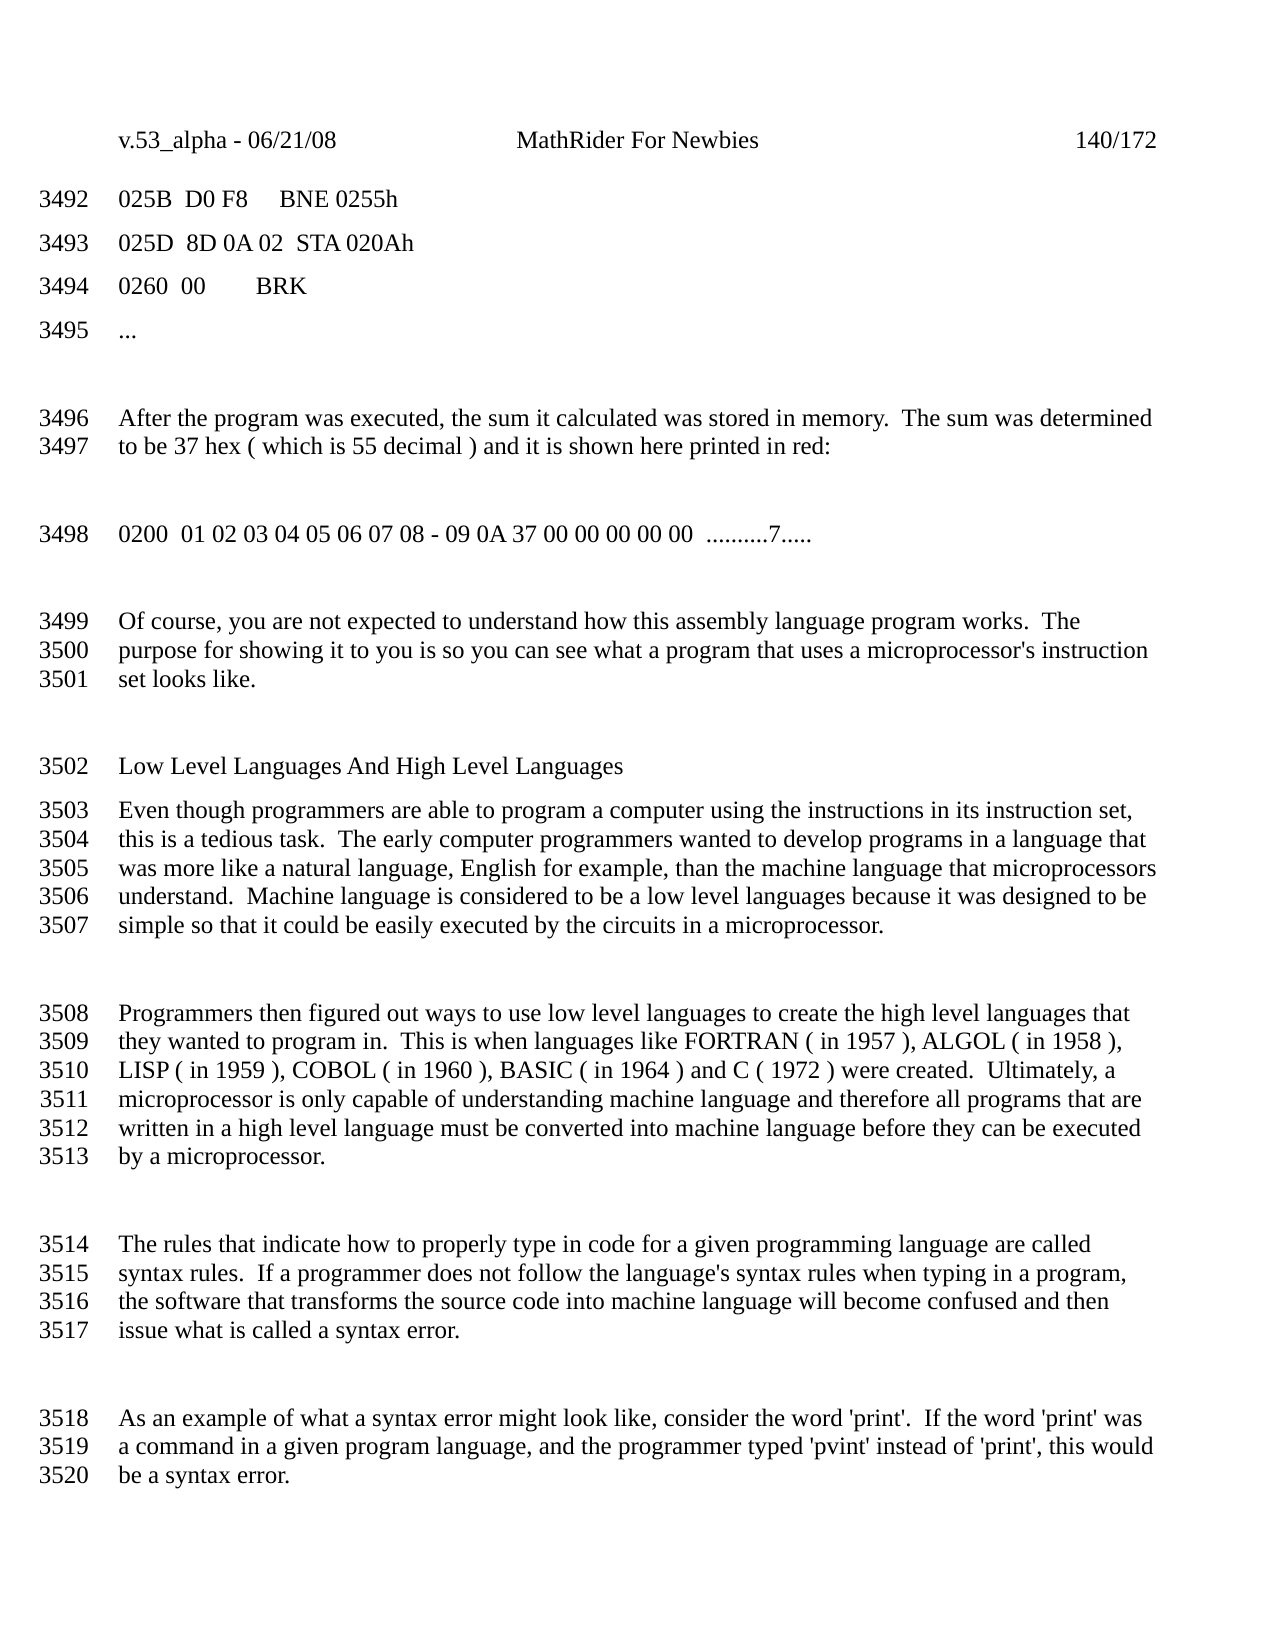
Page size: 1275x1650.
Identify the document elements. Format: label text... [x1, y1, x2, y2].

text ... [118, 315, 1157, 344]
text 025B D0 F8 BNE 0255h [118, 184, 1157, 213]
text After the program was executed, the sum it calculated was stored in memory. The sum was determined to be 37 hex ( which is 55 decimal ) and it is shown here printed in red: [118, 403, 1157, 460]
text Even though programmers are able to program a computer using the instructions in its instruction set, this is a tedious task. The early computer programmers wanted to develop programs in a language that was more like a natural language, English for example, than the machine language that microprocessors understand. Machine language is considered to be a low level languages because it was designed to be simple so that it could be easily executed by the circuits in a microprocessor. [118, 795, 1157, 939]
text As an example of what a syntax error might look like, consider the word 'print'. If the word 'print' was a command in a given program language, and the programmer typed 'pvint' instead of 'print', this would be a syntax error. [118, 1403, 1157, 1489]
text The rules that indicate how to properly type in code for a given programming language are called syntax rules. If a programmer does not follow the language's syntax rules when typing in a program, the software that transforms the source code into machine language will become confused and then issue what is called a syntax error. [118, 1229, 1157, 1344]
text 0260 00 BRK [118, 271, 1157, 300]
text Programmers then figured out ways to use low level languages to create the high level languages that they wanted to program in. This is when languages like FORTRAN ( in 1957 ), ALGOL ( in 1958 ), LISP ( in 1959 ), COBOL ( in 1960 ), BASIC ( in 1964 ) and C ( 1972 ) were created. Ultimately, a microprocessor is only capable of understanding machine language and therefore all programs that are written in a high level language must be converted into machine language before they can be executed by a microprocessor. [118, 998, 1157, 1170]
text Low Level Languages And High Level Languages [118, 751, 1157, 780]
text 0200 01 02 03 04 05 06 07 08 - 09 0A 37 00 00 00 00 00 ..........7..... [118, 519, 1157, 548]
text 025D 8D 0A 02 STA 020Ah [118, 228, 1157, 256]
text Of course, you are not expected to understand how this assembly language program works. The purpose for showing it to you is so you can see what a program that uses a microprocessor's instruction set looks like. [118, 606, 1157, 693]
